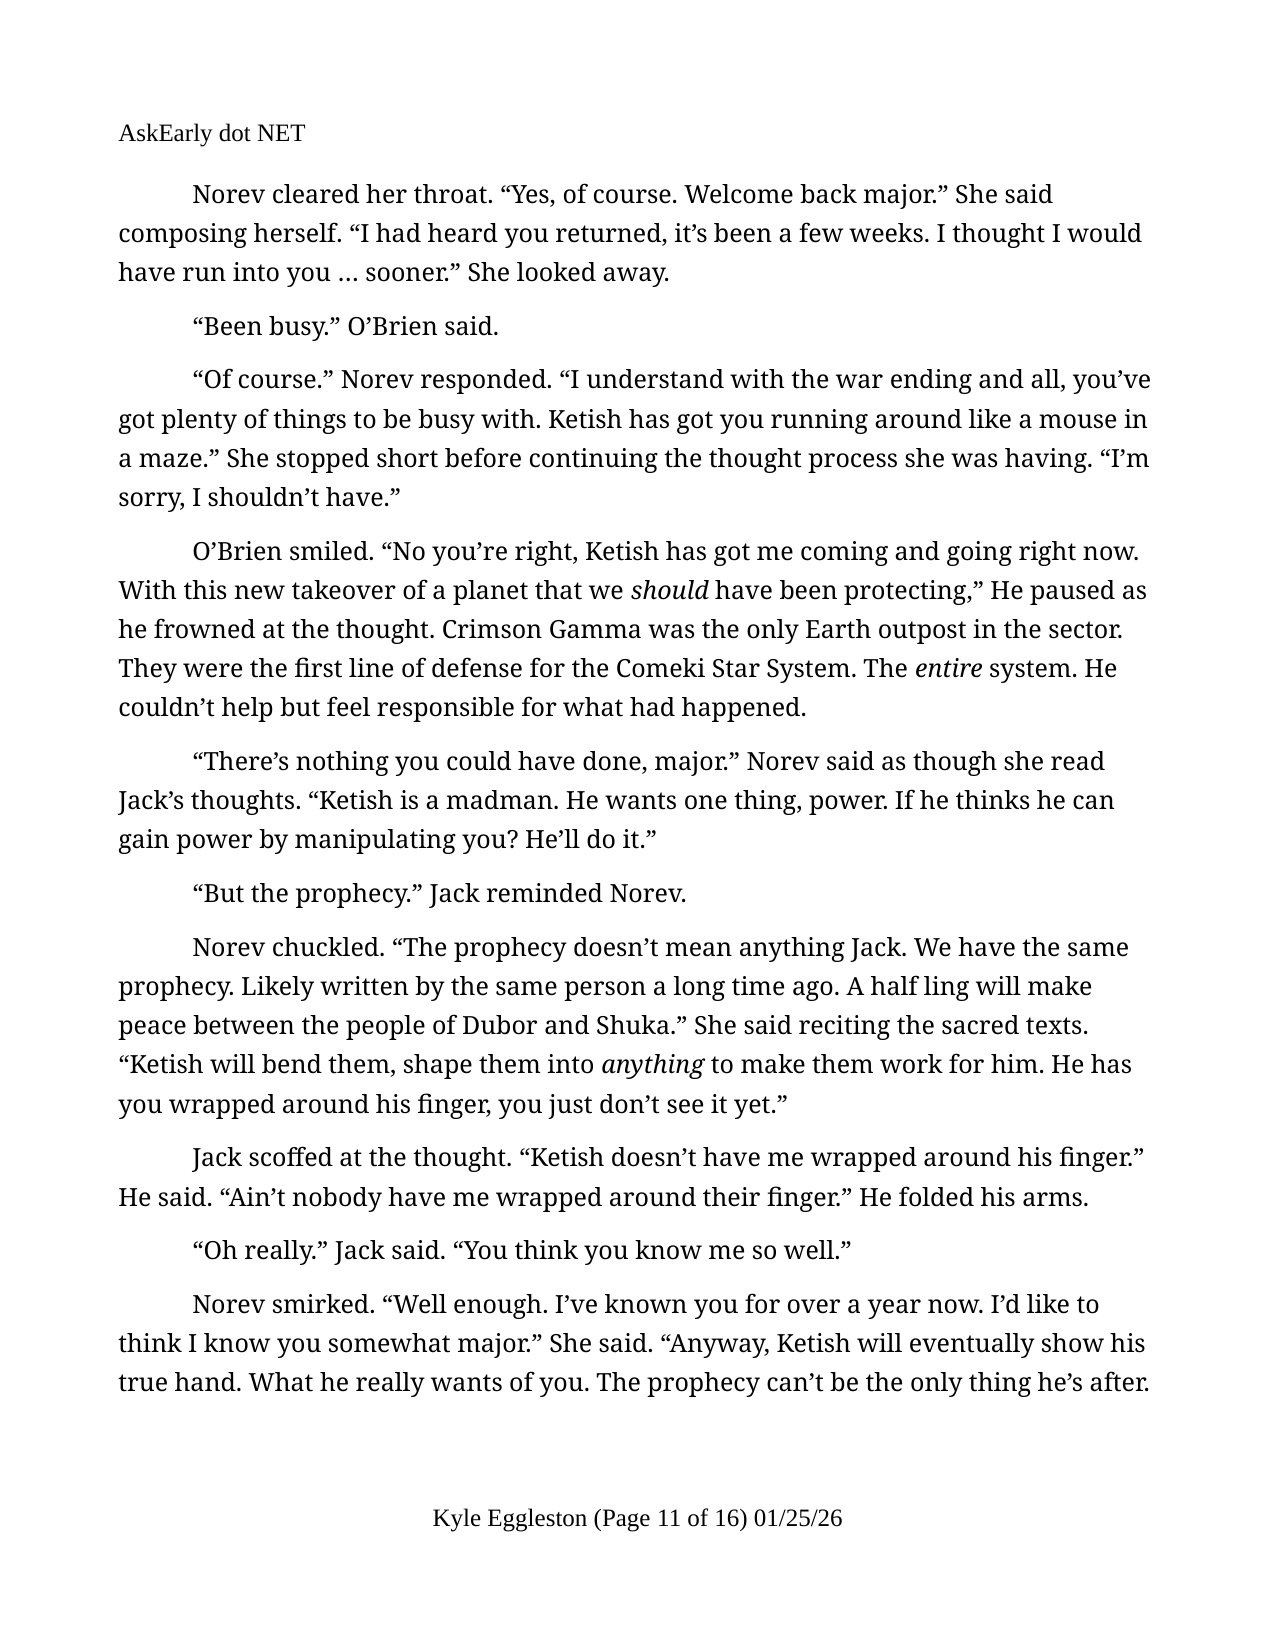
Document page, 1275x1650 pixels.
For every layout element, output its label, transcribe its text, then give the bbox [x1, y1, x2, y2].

text “Oh really.” Jack said. “You think you know me so well.” [118, 1233, 1157, 1267]
text Norev chuckled. “The prophecy doesn’t mean anything Jack. We have the same prophecy. Likely written by the same person a long time ago. A half ling will make peace between the people of Dubor and Shuka.” She said reciting the sacred texts. “Ketish will bend them, shape them into anything to make them work for him. He has you wrapped around his finger, you just don’t see it yet.” [118, 930, 1157, 1120]
text Norev smirked. “Well enough. I’ve known you for over a year now. I’d like to think I know you somewhat major.” She said. “Anyway, Ketish will eventually show his true hand. What he really wants of you. The prophecy can’t be the only thing he’s after. [118, 1287, 1157, 1399]
text “Been busy.” O’Brien said. [118, 308, 1157, 342]
text O’Brien smiled. “No you’re right, Ketish has got me coming and going right now. With this new takeover of a planet that we should have been protecting,” He paused as he frowned at the thought. Crimson Gamma was the only Earth outpost in the sector. They were the first line of defense for the Comeki Star System. The entire system. He couldn’t help but feel responsible for what had happened. [118, 533, 1157, 724]
text Jack scoffed at the thought. “Ketish doesn’t have me wrapped around his finger.” He said. “Ain’t nobody have me wrapped around their finger.” He folded his arms. [118, 1140, 1157, 1213]
text “Of course.” Norev responded. “I understand with the war ending and all, you’ve got plenty of things to be busy with. Ketish has got you running around like a mouse in a maze.” She stopped short before continuing the thought process she was having. “I’m sorry, I shouldn’t have.” [118, 362, 1157, 514]
text “But the prophecy.” Jack reminded Norev. [118, 876, 1157, 910]
text Norev cleared her throat. “Yes, of course. Welcome back major.” She said composing herself. “I had heard you returned, it’s been a few weeks. I thought I would have run into you … sooner.” She looked away. [118, 176, 1157, 289]
text “There’s nothing you could have done, major.” Norev said as though she read Jack’s thoughts. “Ketish is a madman. He wants one thing, power. If he thinks he can gain power by manipulating you? He’ll do it.” [118, 744, 1157, 856]
